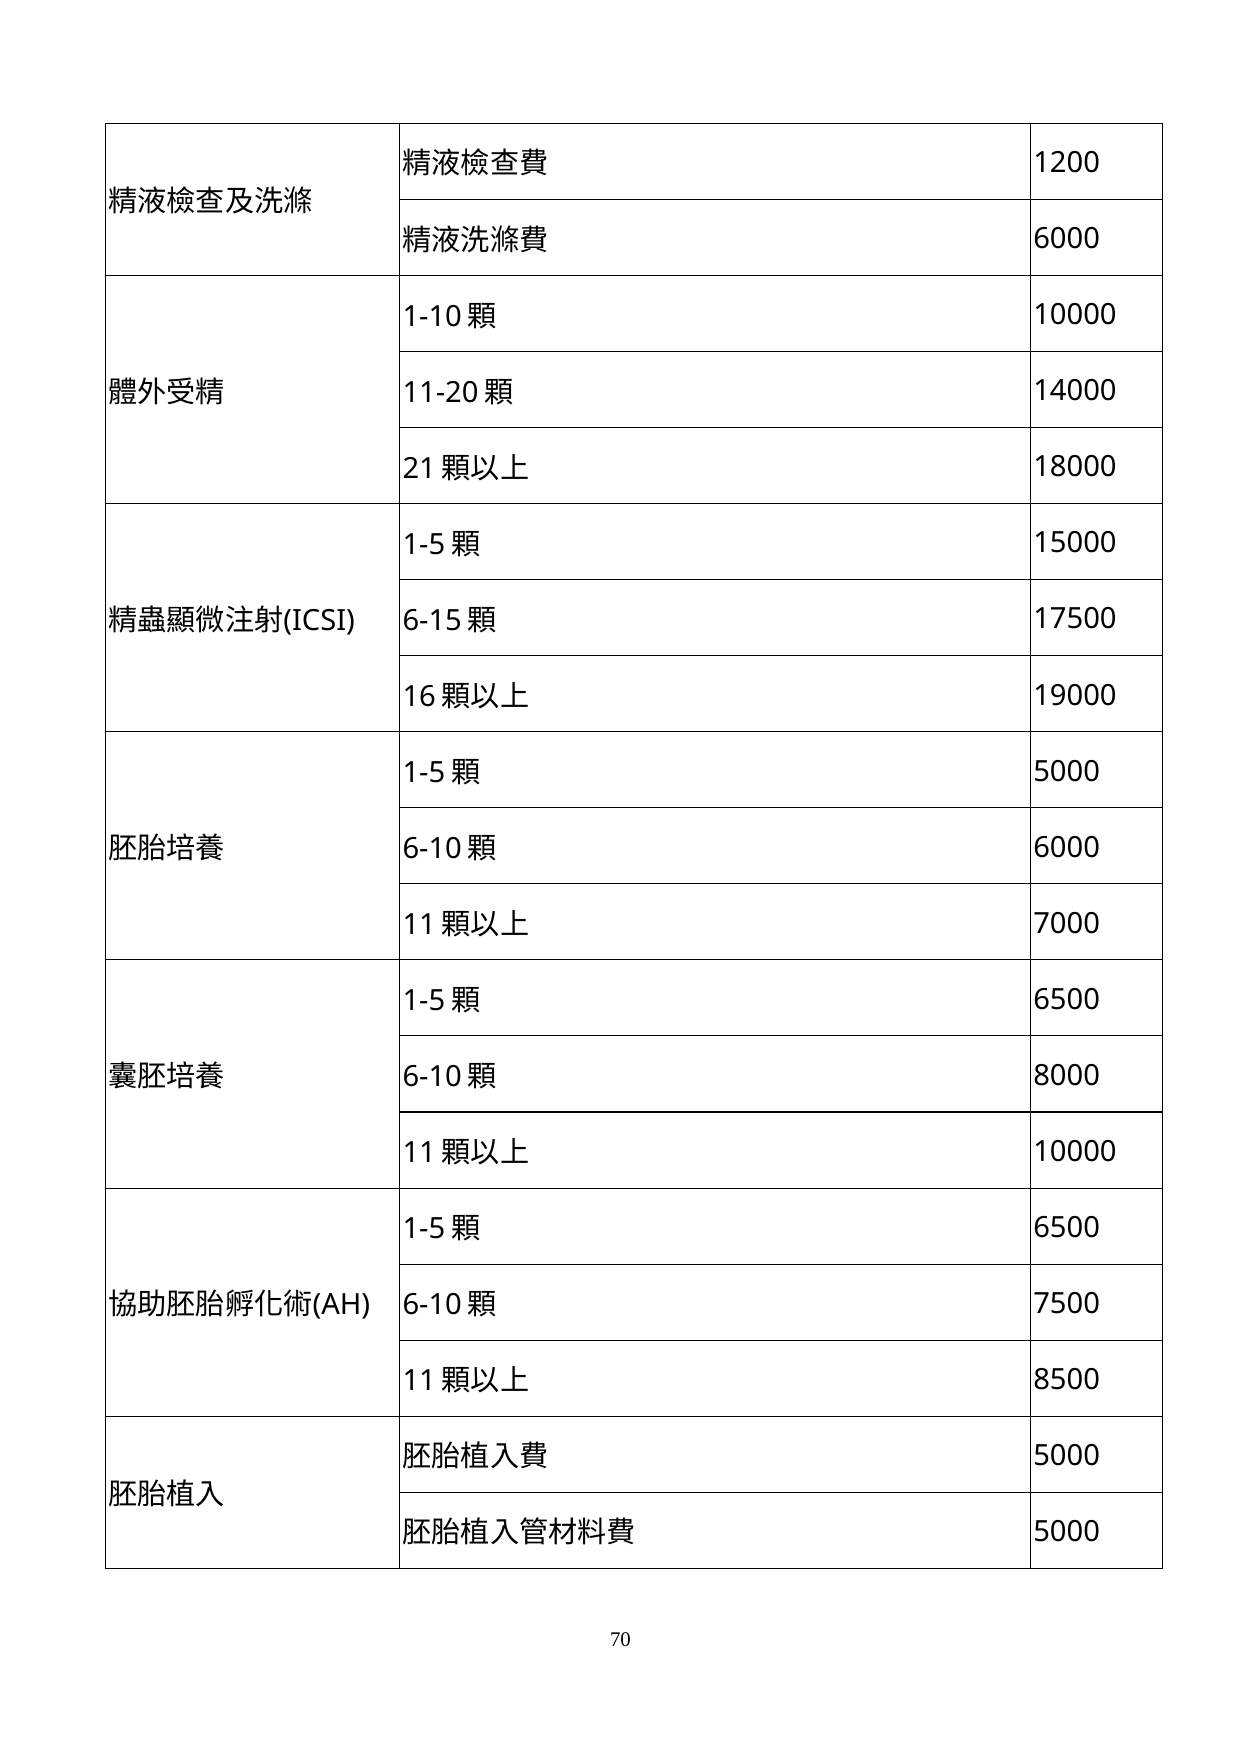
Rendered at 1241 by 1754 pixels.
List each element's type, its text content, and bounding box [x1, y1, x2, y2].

table_cell 8500 [1031, 1341, 1162, 1416]
table_cell 10000 [1031, 276, 1162, 351]
table_cell 6-10顆 [400, 1036, 1030, 1111]
table_cell 8000 [1031, 1036, 1162, 1111]
table_cell 11顆以上 [400, 1113, 1030, 1187]
table_cell 1-5顆 [400, 732, 1030, 807]
table_cell 6500 [1031, 960, 1162, 1035]
table_cell 精蟲顯微注射(ICSI) [106, 504, 399, 731]
table_cell 胚胎植入 [106, 1417, 399, 1568]
table_cell 5000 [1031, 1493, 1162, 1568]
table_cell 協助胚胎孵化術(AH) [106, 1189, 399, 1416]
table_cell 1-5顆 [400, 960, 1030, 1035]
table_cell 21顆以上 [400, 428, 1030, 503]
table_cell 精液洗滌費 [400, 200, 1030, 275]
table_cell 7000 [1031, 884, 1162, 959]
table_cell 14000 [1031, 352, 1162, 427]
table_cell 17500 [1031, 580, 1162, 655]
table_cell 5000 [1031, 732, 1162, 807]
table_cell 1-5顆 [400, 1189, 1030, 1263]
table_cell 11顆以上 [400, 884, 1030, 959]
table_cell 6000 [1031, 200, 1162, 275]
table_cell 囊胚培養 [106, 960, 399, 1187]
table_cell 精液檢查費 [400, 124, 1030, 199]
table_cell 胚胎植入費 [400, 1417, 1030, 1492]
table_cell 6-10顆 [400, 808, 1030, 883]
table_cell 15000 [1031, 504, 1162, 579]
table_cell 6500 [1031, 1189, 1162, 1263]
table_cell 精液檢查及洗滌 [106, 124, 399, 275]
table_cell 6-10顆 [400, 1265, 1030, 1339]
table_cell 10000 [1031, 1113, 1162, 1187]
table_cell 體外受精 [106, 276, 399, 503]
table_cell 19000 [1031, 656, 1162, 731]
table_cell 16顆以上 [400, 656, 1030, 731]
table_cell 11-20顆 [400, 352, 1030, 427]
table_cell 1200 [1031, 124, 1162, 199]
table_cell 6-15顆 [400, 580, 1030, 655]
table_cell 胚胎植入管材料費 [400, 1493, 1030, 1568]
table_cell 6000 [1031, 808, 1162, 883]
table_cell 7500 [1031, 1265, 1162, 1339]
table_cell 1-5顆 [400, 504, 1030, 579]
table_cell 11顆以上 [400, 1341, 1030, 1416]
table_cell 胚胎培養 [106, 732, 399, 959]
table_cell 18000 [1031, 428, 1162, 503]
table_cell 5000 [1031, 1417, 1162, 1492]
table_cell 1-10顆 [400, 276, 1030, 351]
